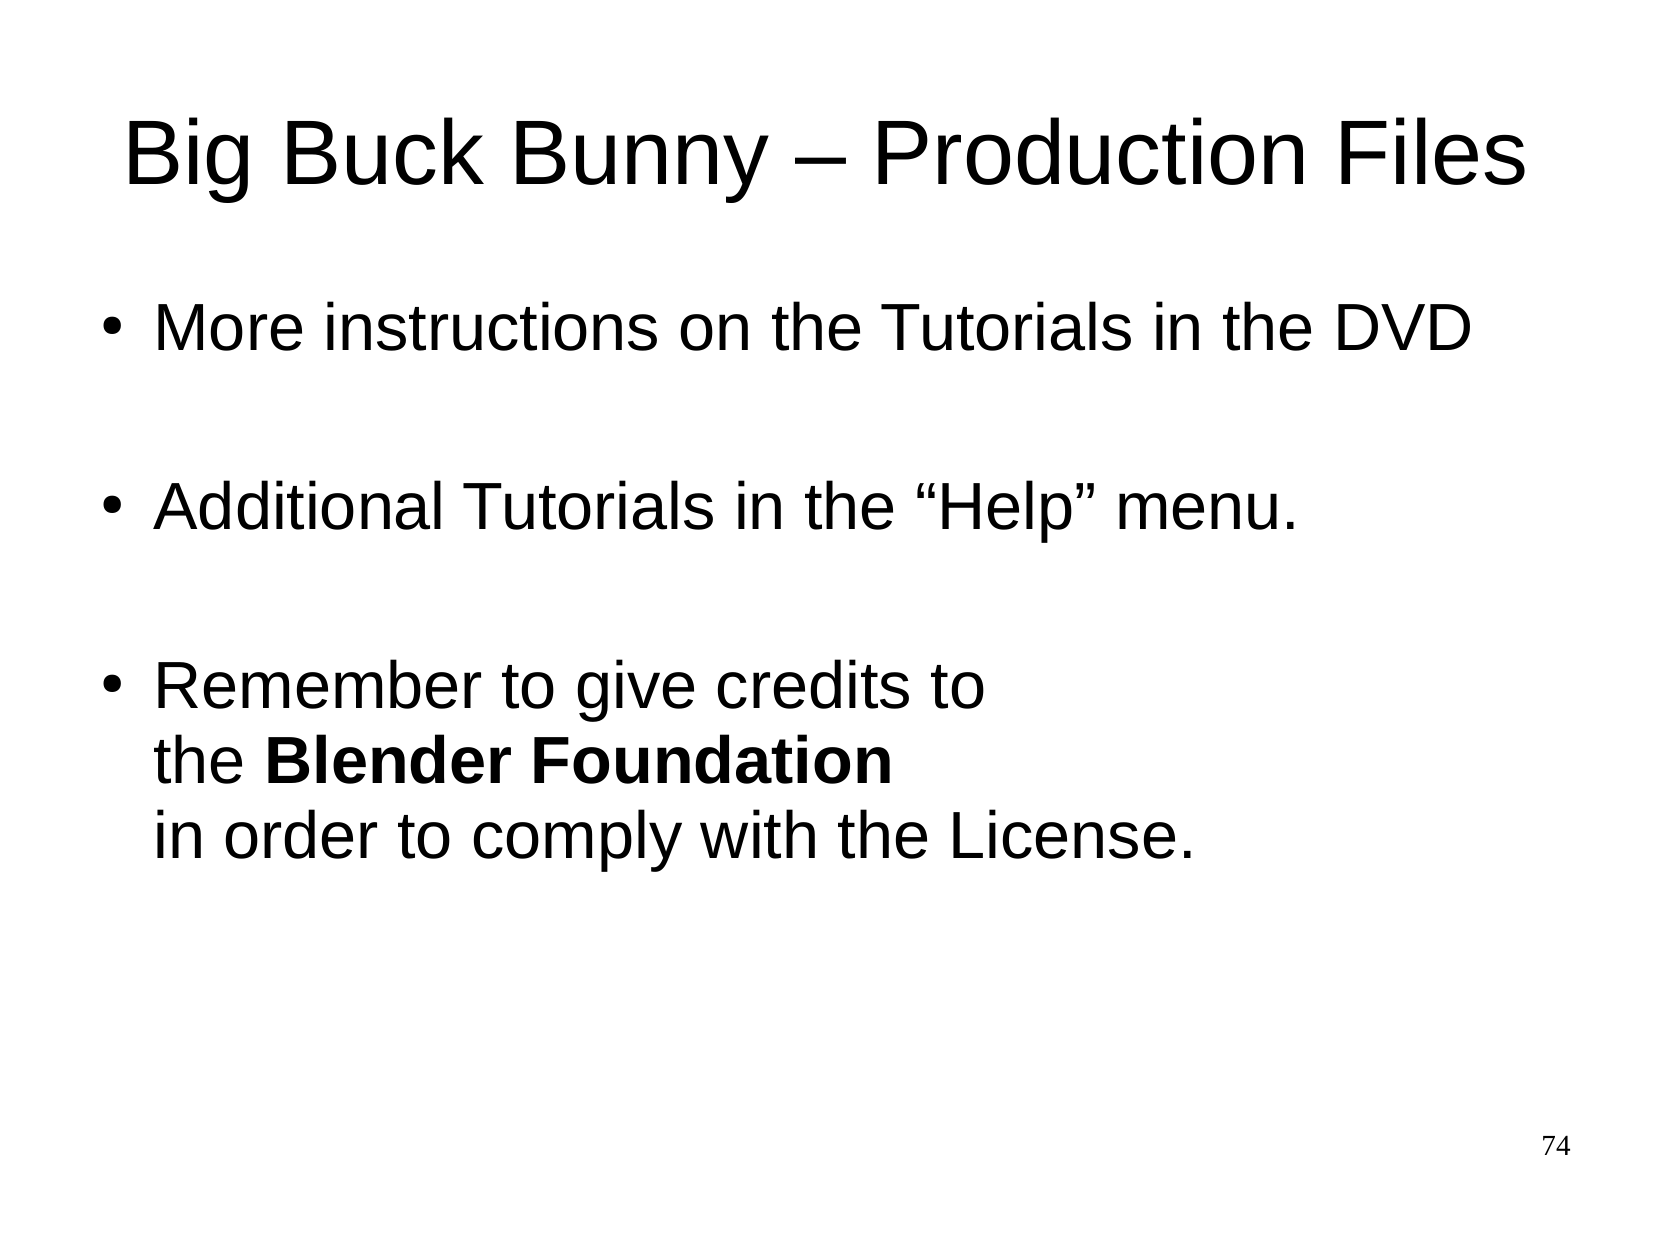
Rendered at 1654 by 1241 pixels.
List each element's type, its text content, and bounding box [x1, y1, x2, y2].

title Big Buck Bunny – Production Files [82, 49, 1571, 257]
list More instructions on the Tutorials in the DVD Additional Tutorials in the “Help” menu. Remember to give credits to the Blender Foundation in order to comply with the License. [82, 290, 1571, 1094]
